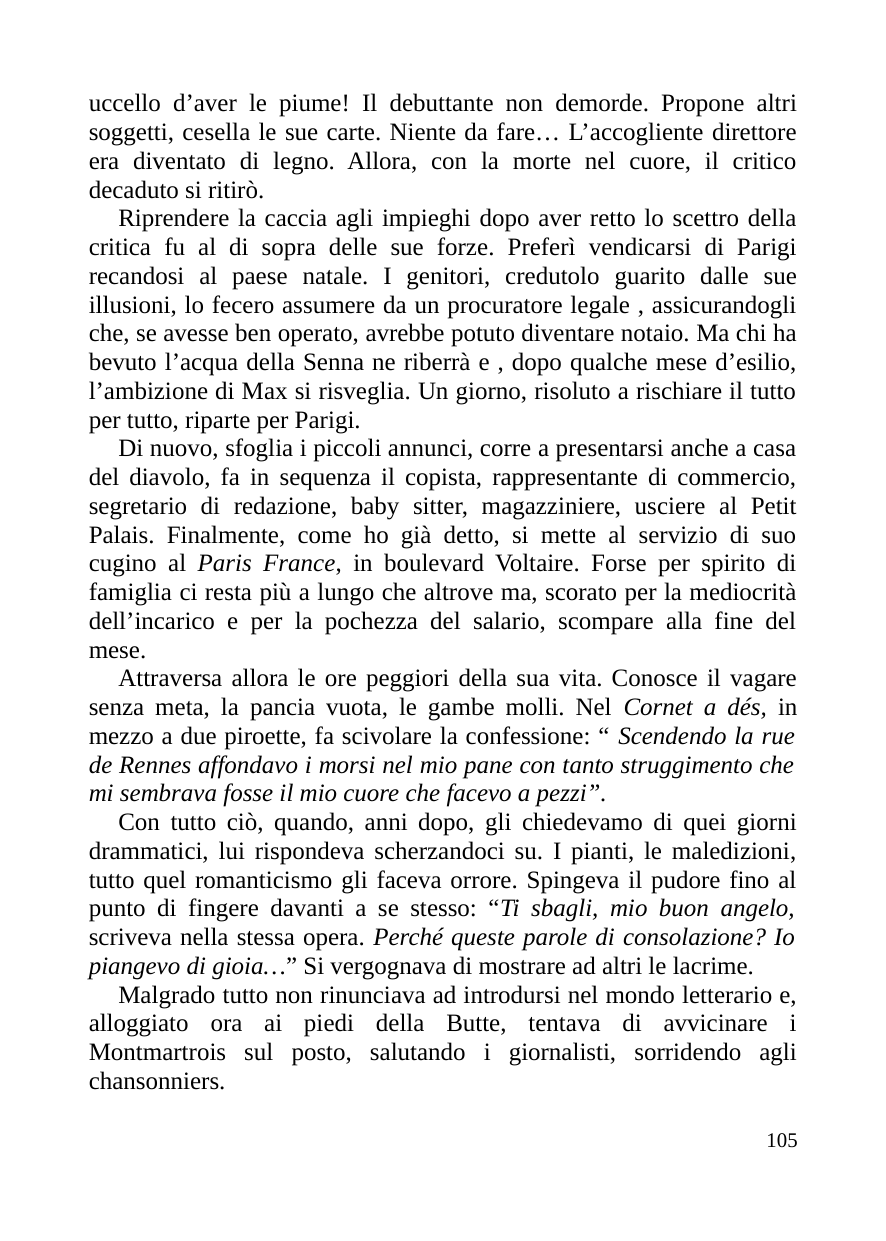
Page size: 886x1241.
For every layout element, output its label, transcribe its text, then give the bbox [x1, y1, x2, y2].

text Riprendere la caccia agli impieghi dopo aver retto lo scettro della critica fu al di sopra delle sue forze. Preferì vendicarsi di Parigi recandosi al paese natale. I genitori, credutolo guarito dalle sue illusioni, lo fecero assumere da un procuratore legale , assicurandogli che, se avesse ben operato, avrebbe potuto diventare notaio. Ma chi ha bevuto l’acqua della Senna ne riberrà e , dopo qualche mese d’esilio, l’ambizione di Max si risveglia. Un giorno, risoluto a rischiare il tutto per tutto, riparte per Parigi. [88, 203, 797, 433]
text Con tutto ciò, quando, anni dopo, gli chiedevamo di quei giorni drammatici, lui rispondeva scherzandoci su. I pianti, le maledizioni, tutto quel romanticismo gli faceva orrore. Spingeva il pudore fino al punto di fingere davanti a se stesso: “Ti sbagli, mio buon angelo, scriveva nella stessa opera. Perché queste parole di consolazione? Io piangevo di gioia…” Si vergognava di mostrare ad altri le lacrime. [88, 807, 797, 980]
text Attraversa allora le ore peggiori della sua vita. Conosce il vagare senza meta, la pancia vuota, le gambe molli. Nel Cornet a dés, in mezzo a due piroette, fa scivolare la confessione: “ Scendendo la rue de Rennes affondavo i morsi nel mio pane con tanto struggimento che mi sembrava fosse il mio cuore che facevo a pezzi”. [88, 663, 797, 807]
text Malgrado tutto non rinunciava ad introdursi nel mondo letterario e, alloggiato ora ai piedi della Butte, tentava di avvicinare i Montmartrois sul posto, salutando i giornalisti, sorridendo agli chansonniers. [88, 980, 797, 1095]
text uccello d’aver le piume! Il debuttante non demorde. Propone altri soggetti, cesella le sue carte. Niente da fare… L’accogliente direttore era diventato di legno. Allora, con la morte nel cuore, il critico decaduto si ritirò. [88, 88, 797, 203]
text Di nuovo, sfoglia i piccoli annunci, corre a presentarsi anche a casa del diavolo, fa in sequenza il copista, rappresentante di commercio, segretario di redazione, baby sitter, magazziniere, usciere al Petit Palais. Finalmente, come ho già detto, si mette al servizio di suo cugino al Paris France, in boulevard Voltaire. Forse per spirito di famiglia ci resta più a lungo che altrove ma, scorato per la mediocrità dell’incarico e per la pochezza del salario, scompare alla fine del mese. [88, 433, 797, 663]
